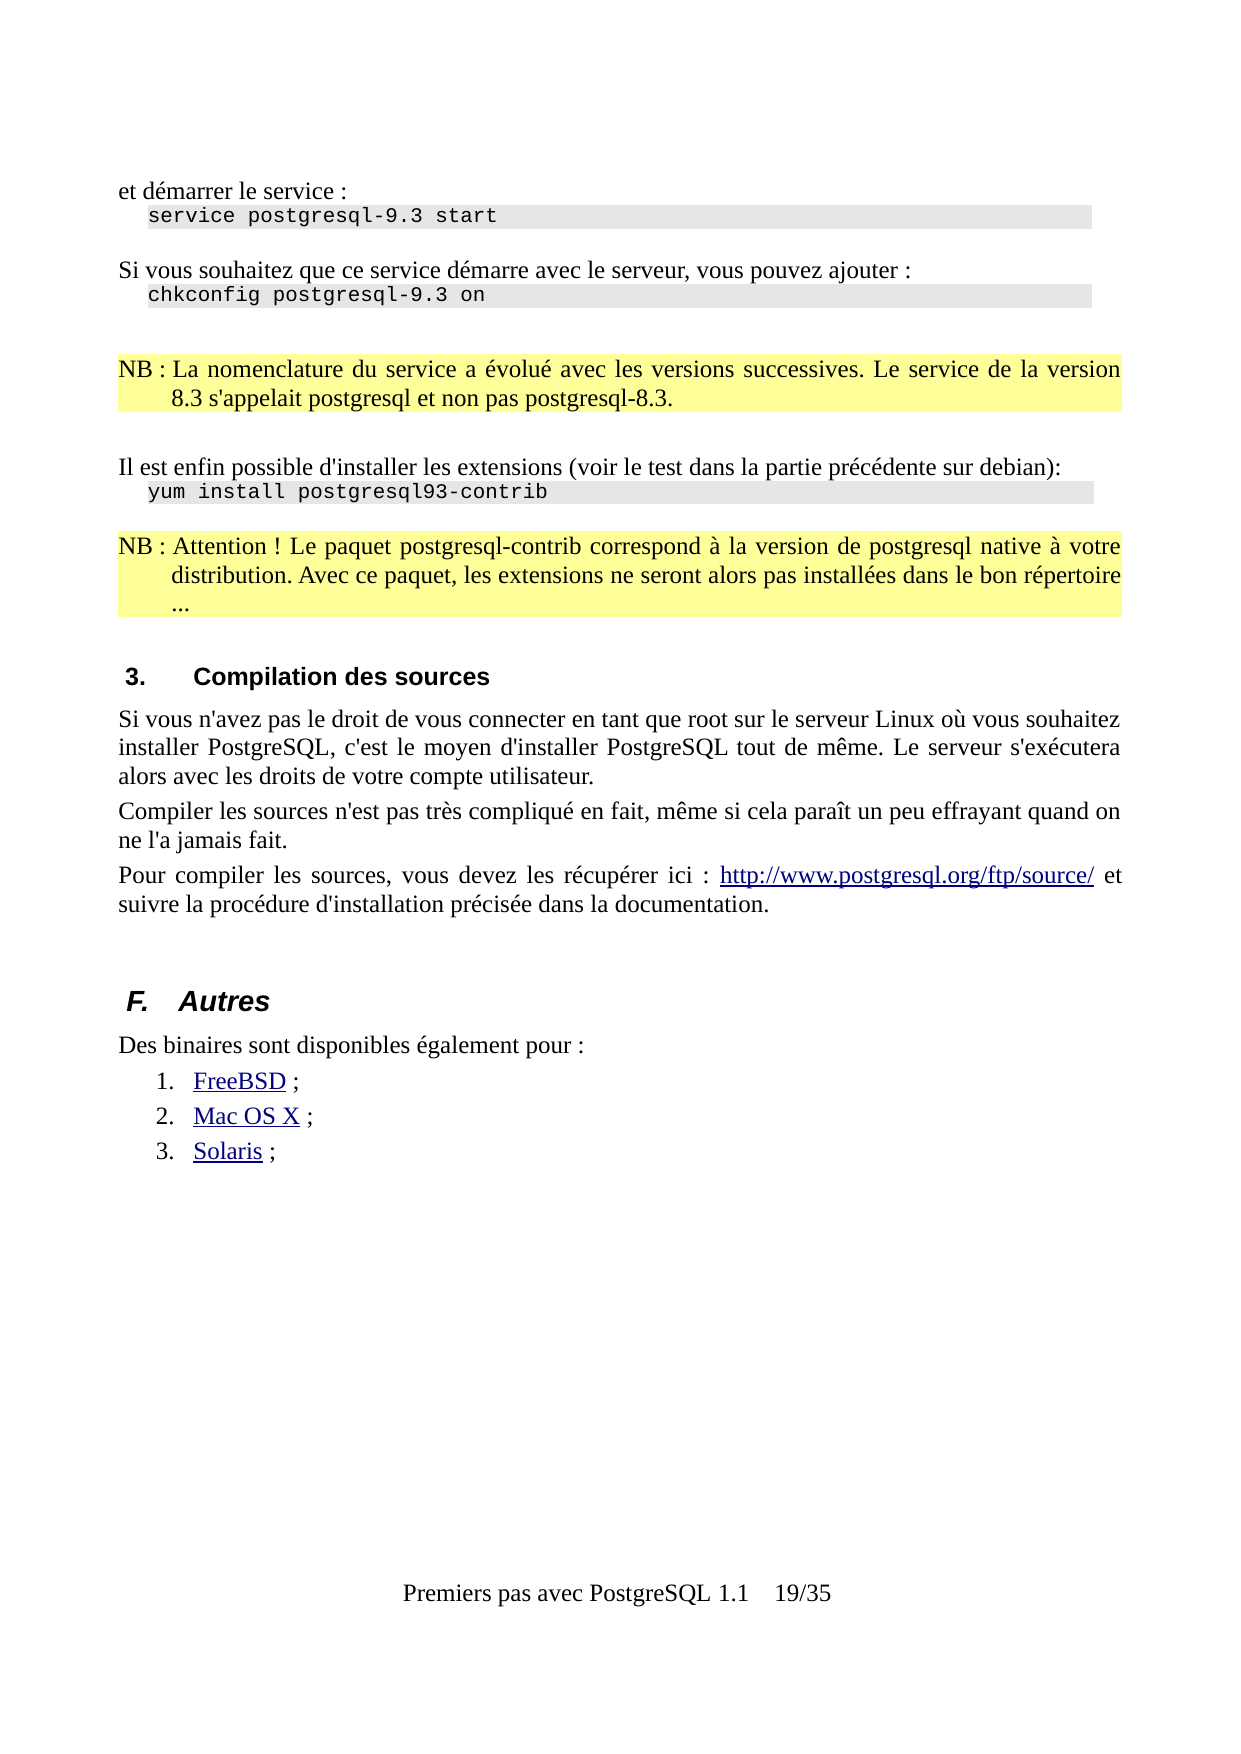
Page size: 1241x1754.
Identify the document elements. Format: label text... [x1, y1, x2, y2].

text Pour compiler les sources, vous devez les récupérer ici : http://www.postgresql.org/ftp/source/ et suivre la procédure d'installation précisée dans la documentation. [118, 860, 1122, 918]
list Solaris ; [156, 1136, 1122, 1165]
subtitle Autres [118, 984, 1122, 1018]
subtitle Compilation des sources [118, 662, 1122, 691]
text Il est enfin possible d'installer les extensions (voir le test dans la partie précédente sur debian): [118, 452, 1122, 481]
text chkconfig postgresql-9.3 on [148, 284, 1092, 308]
text yum install postgresql93-contrib [148, 481, 1094, 504]
list FreeBSD ; [156, 1066, 1122, 1094]
text Compiler les sources n'est pas très compliqué en fait, même si cela paraît un peu effrayant quand on ne l'a jamais fait. [118, 796, 1122, 854]
list Mac OS X ; [156, 1101, 1122, 1130]
text et démarrer le service : [118, 176, 1122, 205]
text Des binaires sont disponibles également pour : [118, 1031, 1122, 1059]
text Si vous n'avez pas le droit de vous connecter en tant que root sur le serveur Linux où vous souhaitez installer PostgreSQL, c'est le moyen d'installer PostgreSQL tout de même. Le serveur s'exécutera alors avec les droits de votre compte utilisateur. [118, 704, 1122, 790]
list La nomenclature du service a évolué avec les versions successives. Le service de la version 8.3 s'appelait postgresql et non pas postgresql-8.3. [118, 354, 1122, 412]
list Attention ! Le paquet postgresql-contrib correspond à la version de postgresql native à votre distribution. Avec ce paquet, les extensions ne seront alors pas installées dans le bon répertoire ... [118, 531, 1122, 617]
text Si vous souhaitez que ce service démarre avec le serveur, vous pouvez ajouter : [118, 255, 1122, 284]
text service postgresql-9.3 start [148, 205, 1092, 229]
